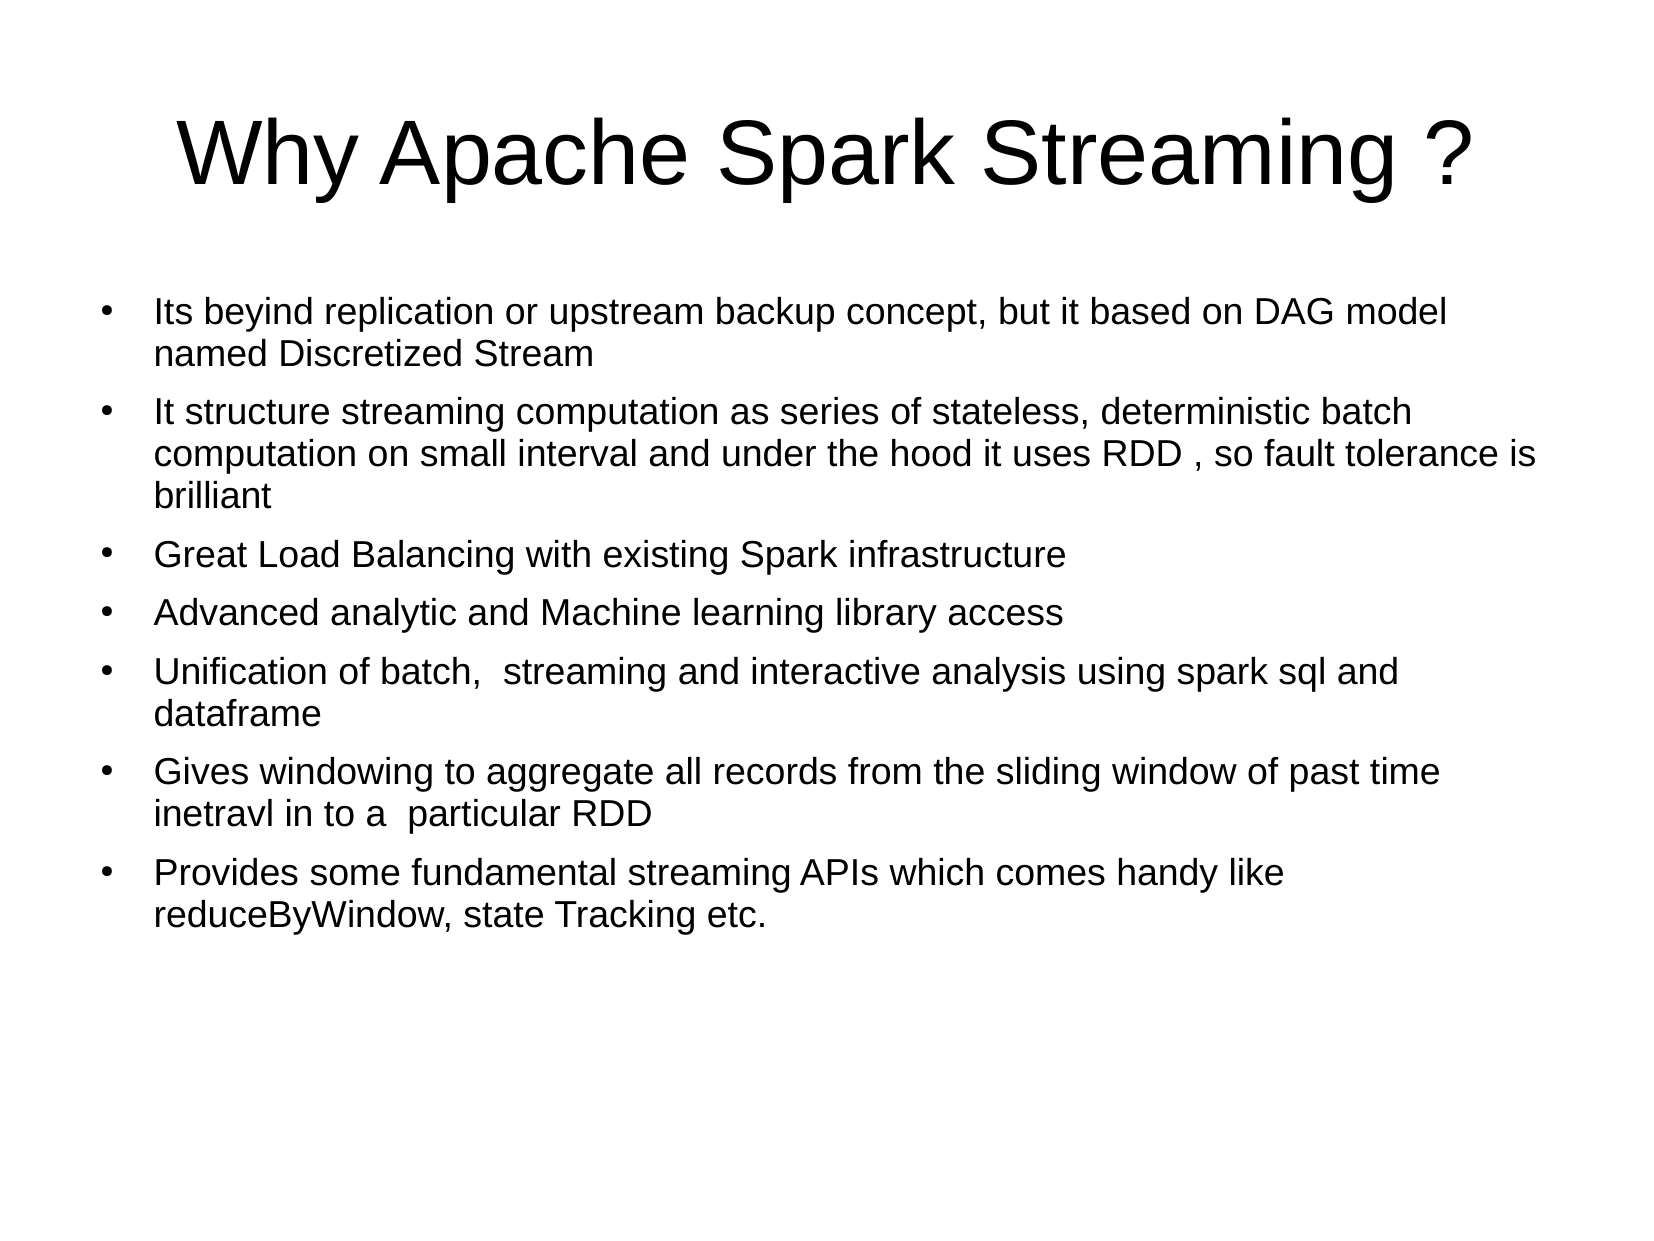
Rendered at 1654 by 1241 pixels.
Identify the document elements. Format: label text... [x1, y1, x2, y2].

title Why Apache Spark Streaming ? [82, 49, 1571, 257]
list Its beyind replication or upstream backup concept, but it based on DAG model named Discretized Stream It structure streaming computation as series of stateless, deterministic batch computation on small interval and under the hood it uses RDD , so fault tolerance is brilliant Great Load Balancing with existing Spark infrastructure Advanced analytic and Machine learning library access Unification of batch, streaming and interactive analysis using spark sql and dataframe Gives windowing to aggregate all records from the sliding window of past time inetravl in to a particular RDD Provides some fundamental streaming APIs which comes handy like reduceByWindow, state Tracking etc. [82, 290, 1571, 1010]
